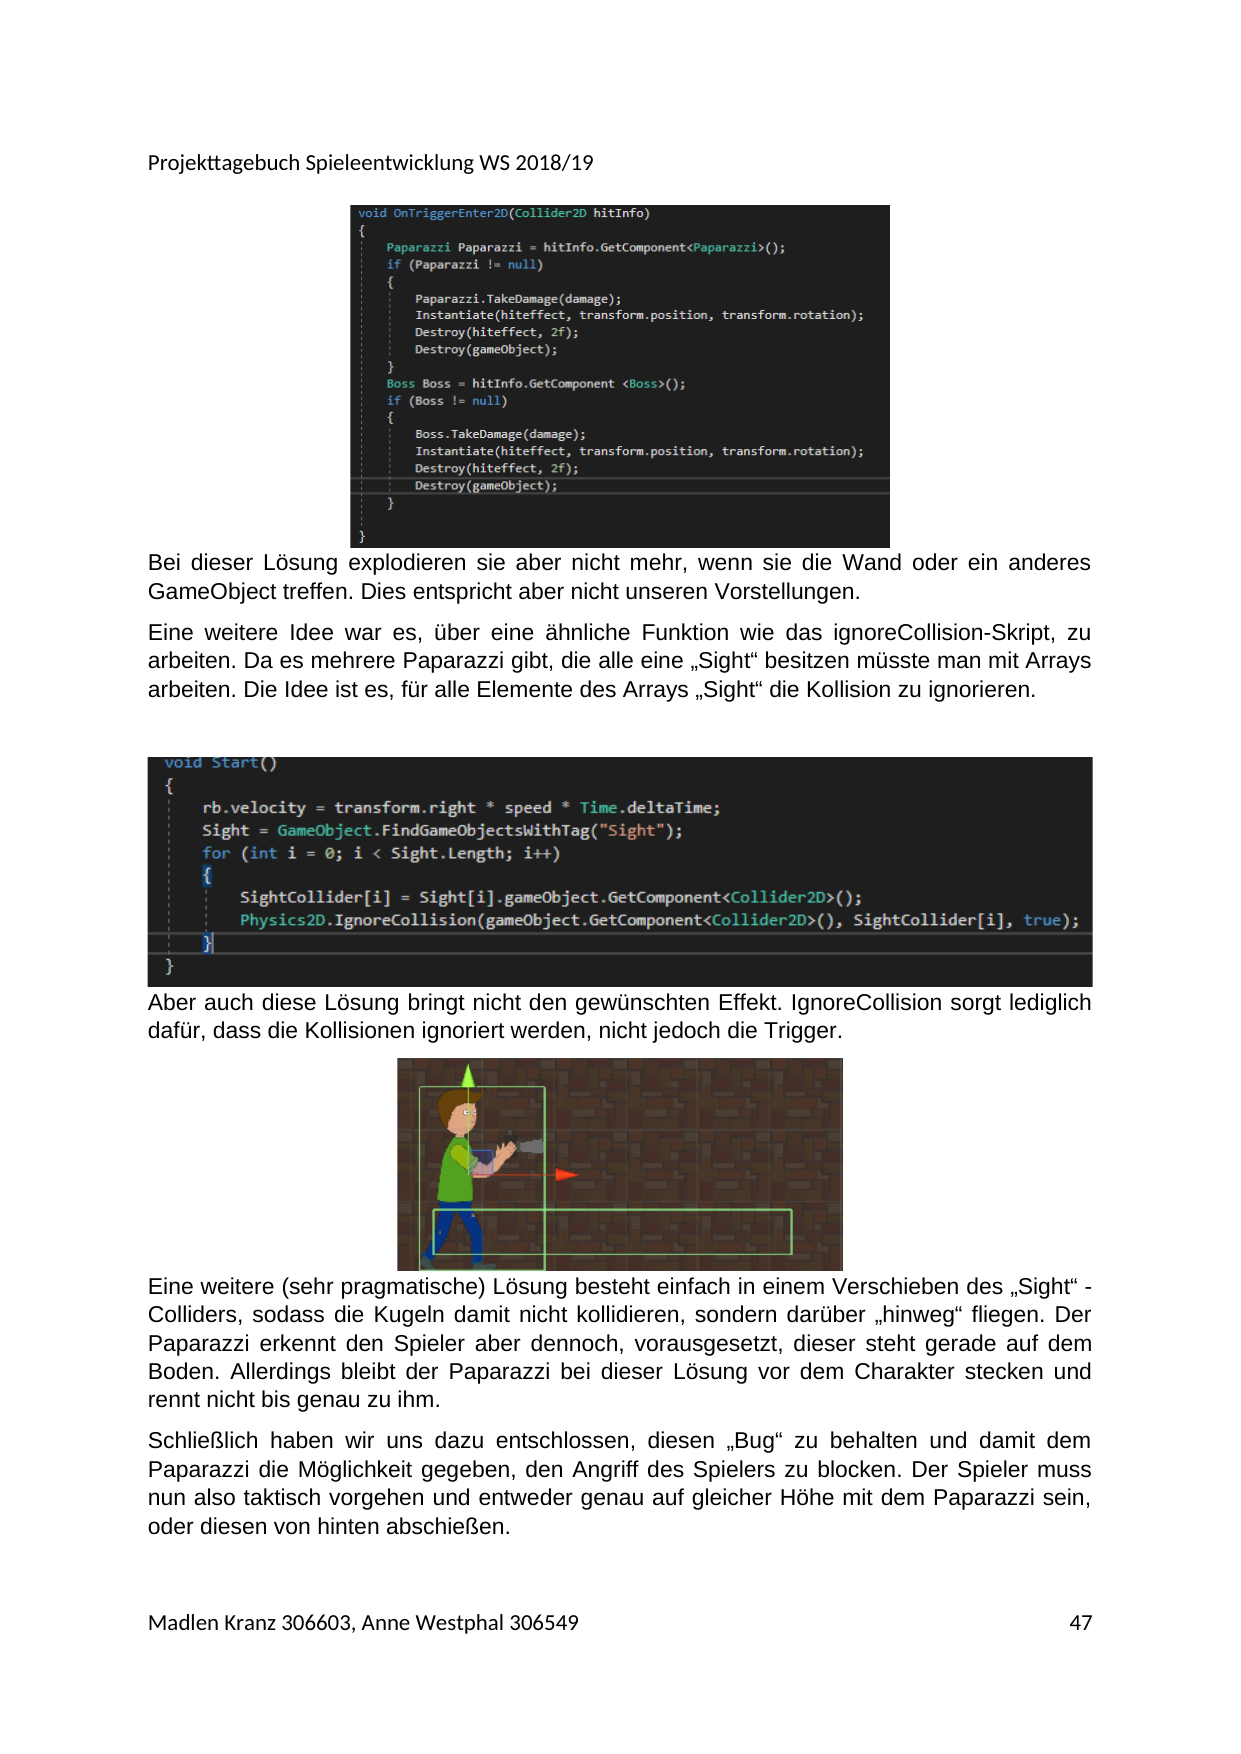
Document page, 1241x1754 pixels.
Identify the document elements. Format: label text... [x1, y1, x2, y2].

text Eine weitere (sehr pragmatische) Lösung besteht einfach in einem Verschieben des „Sight“ - Colliders, sodass die Kugeln damit nicht kollidieren, sondern darüber „hinweg“ fliegen. Der Paparazzi erkennt den Spieler aber dennoch, vorausgesetzt, dieser steht gerade auf dem Boden. Allerdings bleibt der Paparazzi bei dieser Lösung vor dem Charakter stecken und rennt nicht bis genau zu ihm. [148, 1271, 1093, 1413]
picture [397, 1058, 843, 1271]
picture [350, 205, 890, 548]
picture [147, 757, 1093, 987]
text Aber auch diese Lösung bringt nicht den gewünschten Effekt. IgnoreCollision sorgt lediglich dafür, dass die Kollisionen ignoriert werden, nicht jedoch die Trigger. [148, 987, 1093, 1043]
text Bei dieser Lösung explodieren sie aber nicht mehr, wenn sie die Wand oder ein anderes GameObject treffen. Dies entspricht aber nicht unseren Vorstellungen. [148, 548, 1093, 604]
text Schließlich haben wir uns dazu entschlossen, diesen „Bug“ zu behalten und damit dem Paparazzi die Möglichkeit gegeben, den Angriff des Spielers zu blocken. Der Spieler muss nun also taktisch vorgehen und entweder genau auf gleicher Höhe mit dem Paparazzi sein, oder diesen von hinten abschießen. [148, 1427, 1093, 1539]
text Eine weitere Idee war es, über eine ähnliche Funktion wie das ignoreCollision-Skript, zu arbeiten. Da es mehrere Paparazzi gibt, die alle eine „Sight“ besitzen müsste man mit Arrays arbeiten. Die Idee ist es, für alle Elemente des Arrays „Sight“ die Kollision zu ignorieren. [148, 619, 1093, 702]
